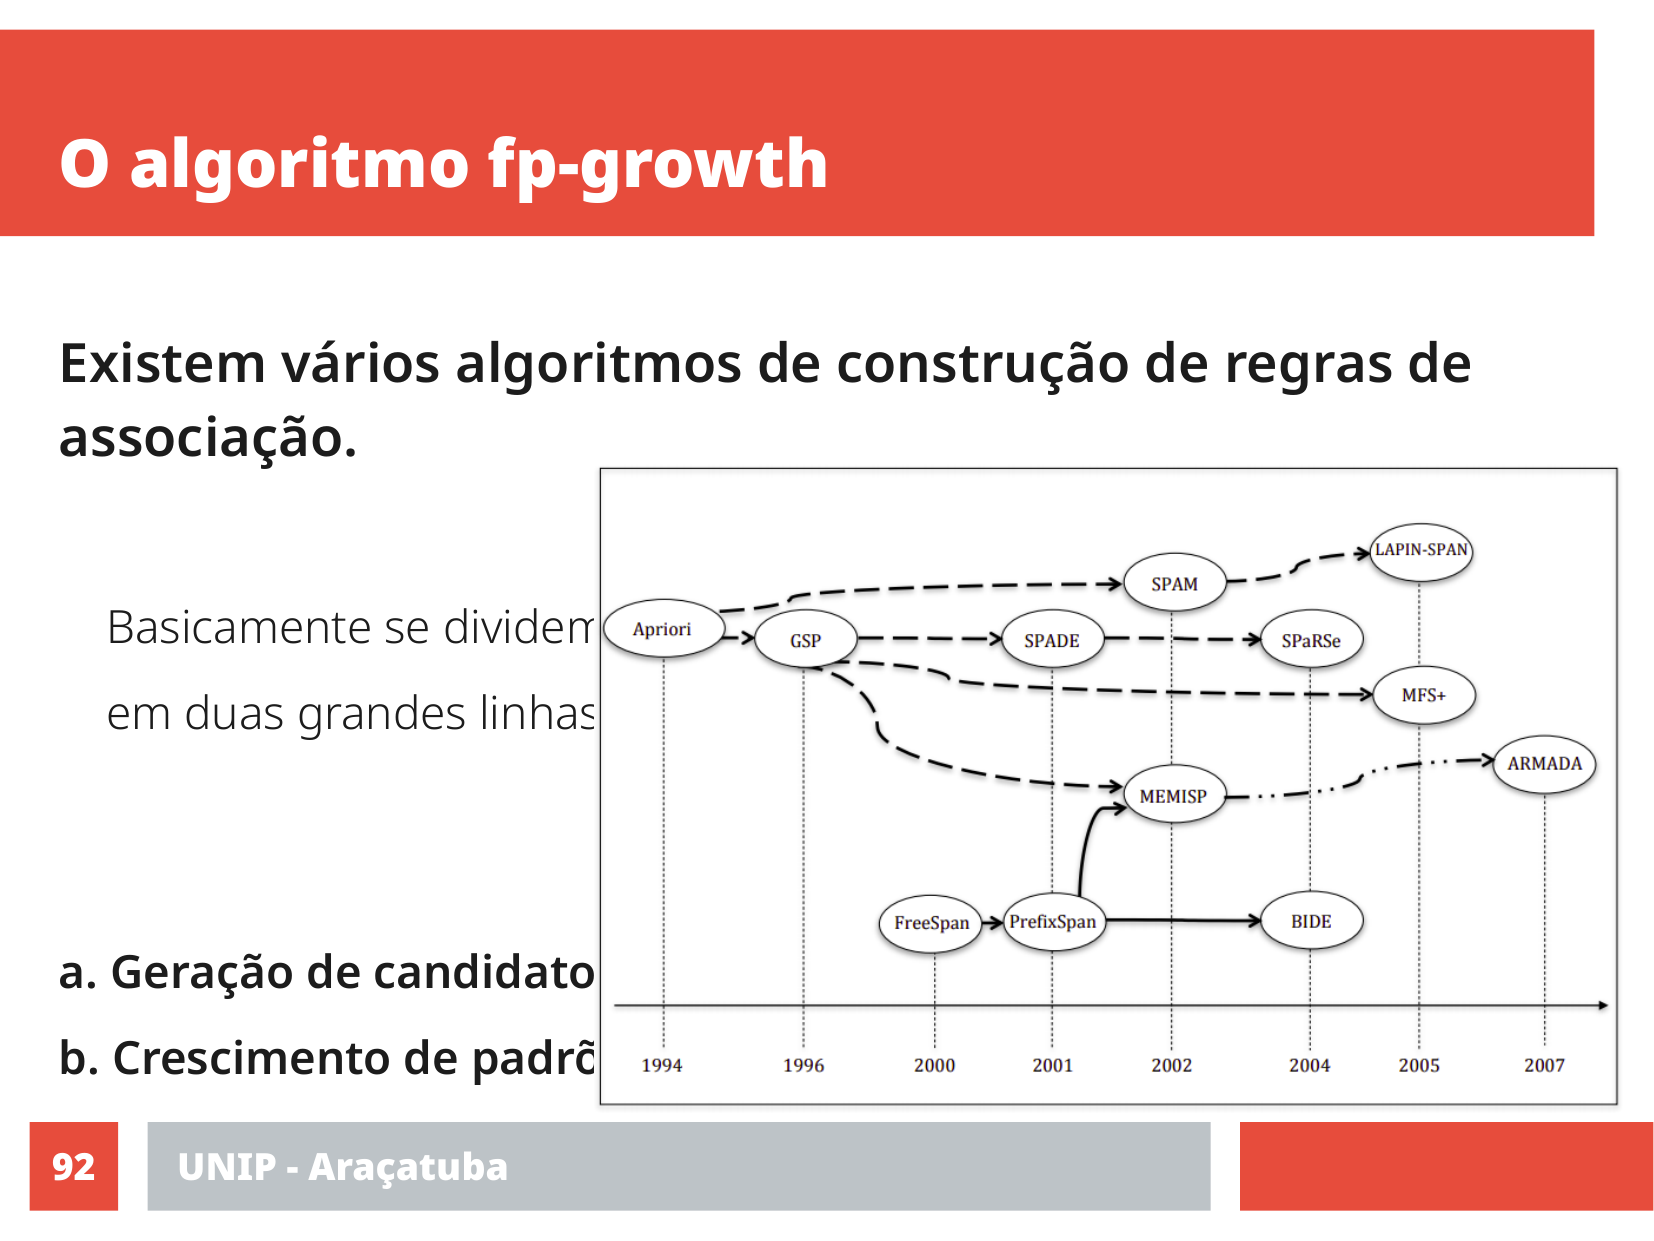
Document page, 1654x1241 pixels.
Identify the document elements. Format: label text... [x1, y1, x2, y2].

list Existem vários algoritmos de construção de regras de associação. Basicamente se dividem em duas grandes linhas. a. Geração de candidatos b. Crescimento de padrões [59, 324, 1565, 1093]
title O algoritmo fp-growth [59, 59, 1595, 207]
picture [594, 462, 1623, 1113]
